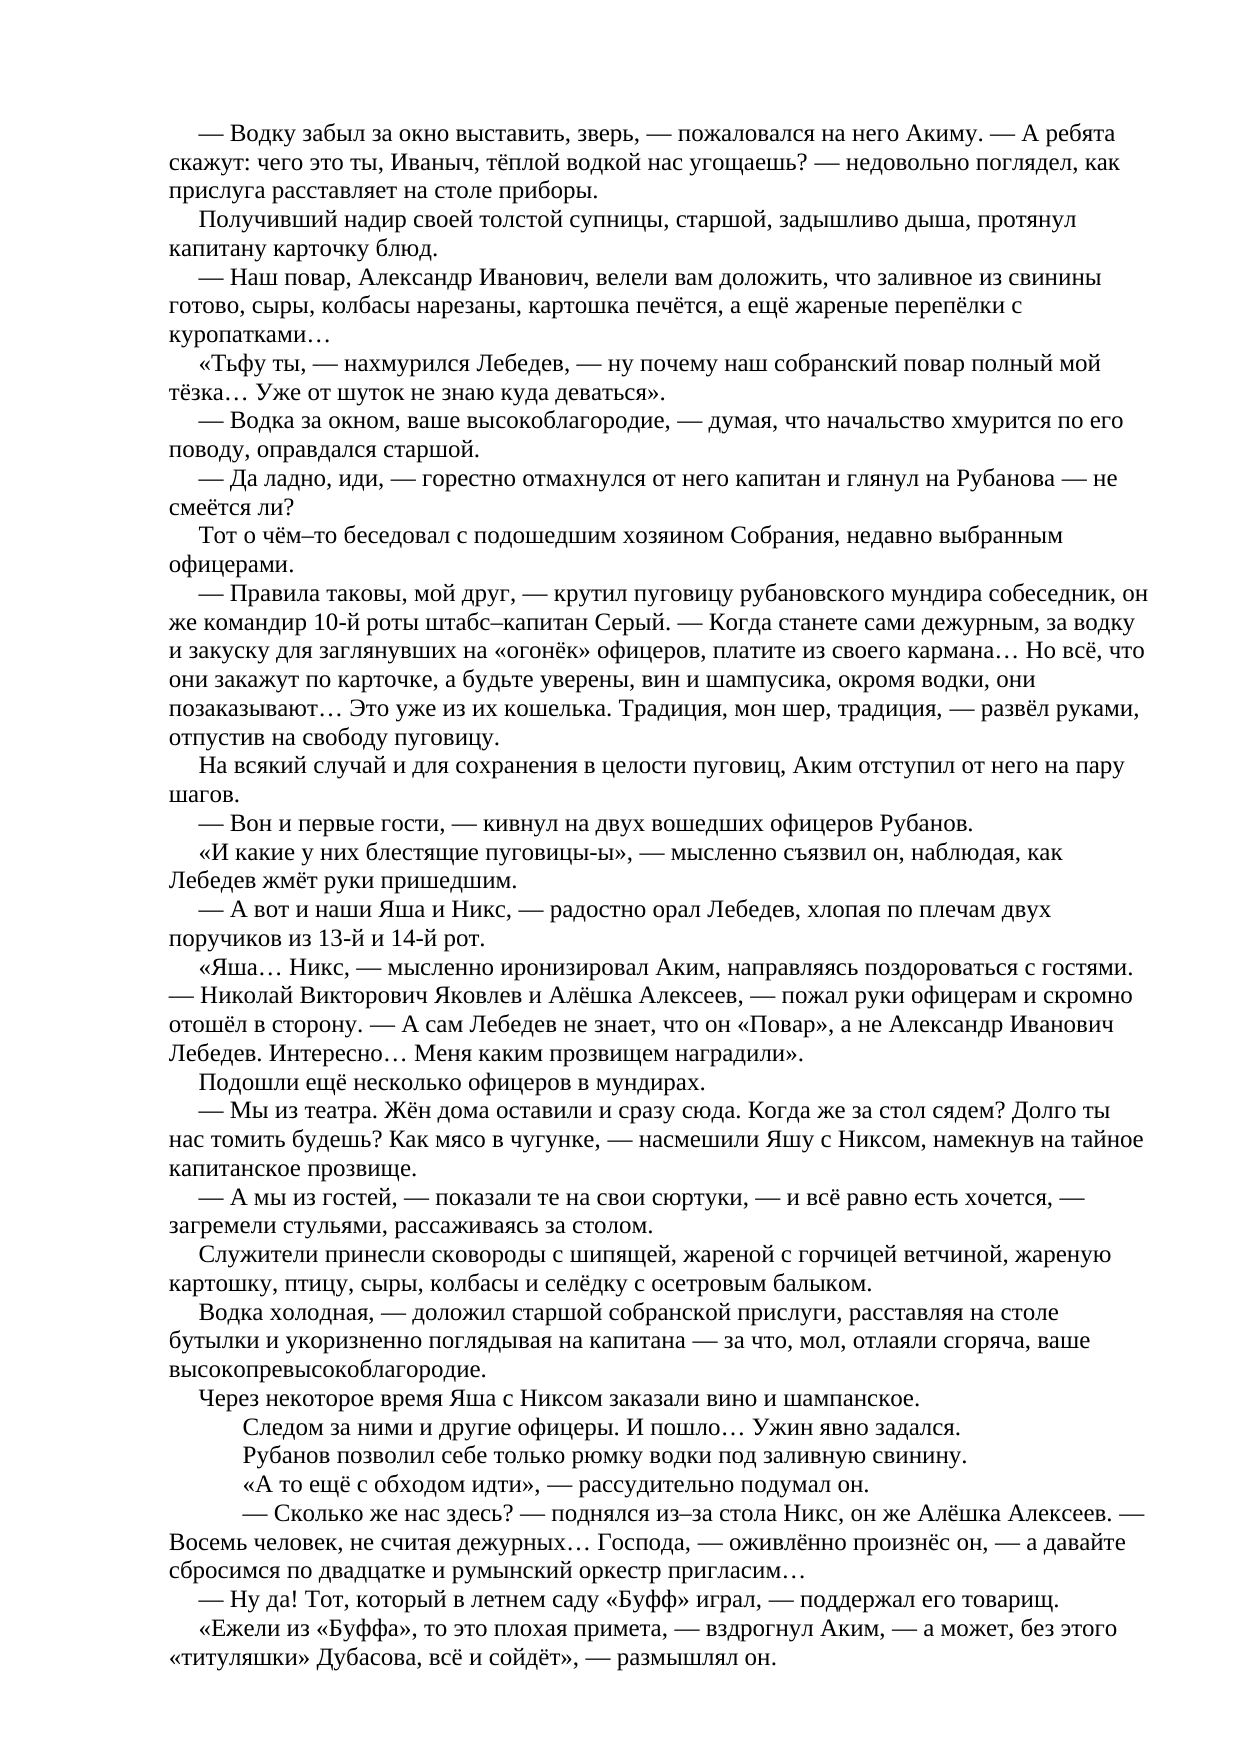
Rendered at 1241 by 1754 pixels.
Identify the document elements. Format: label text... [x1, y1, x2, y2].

text Рубанов позволил себе только рюмку водки под заливную свинину. [169, 1441, 1152, 1469]
text — Ну да! Тот, который в летнем саду «Буфф» играл, — поддержал его товарищ. [169, 1584, 1152, 1613]
text — Водка за окном, ваше высокоблагородие, — думая, что начальство хмурится по его поводу, оправдался старшой. [169, 406, 1152, 463]
text — Правила таковы, мой друг, — крутил пуговицу рубановского мундира собеседник, он же командир 10‑й роты штабс–капитан Серый. — Когда станете сами дежурным, за водку и закуску для заглянувших на «огонёк» офицеров, платите из своего кармана… Но всё, что они закажут по карточке, а будьте уверены, вин и шампусика, окромя водки, они позаказывают… Это уже из их кошелька. Традиция, мон шер, традиция, — развёл руками, отпустив на свободу пуговицу. [169, 578, 1152, 751]
text «Ежели из «Буффа», то это плохая примета, — вздрогнул Аким, — а может, без этого «титуляшки» Дубасова, всё и сойдёт», — размышлял он. [169, 1613, 1152, 1671]
text — Вон и первые гости, — кивнул на двух вошедших офицеров Рубанов. [169, 808, 1152, 837]
text Следом за ними и другие офицеры. И пошло… Ужин явно задался. [169, 1412, 1152, 1441]
text «И какие у них блестящие пуговицы-ы», — мысленно съязвил он, наблюдая, как Лебедев жмёт руки пришедшим. [169, 837, 1152, 894]
text «А то ещё с обходом идти», — рассудительно подумал он. [169, 1469, 1152, 1498]
text — А мы из гостей, — показали те на свои сюртуки, — и всё равно есть хочется, — загремели стульями, рассаживаясь за столом. [169, 1182, 1152, 1239]
text Получивший надир своей толстой супницы, старшой, задышливо дыша, протянул капитану карточку блюд. [169, 204, 1152, 262]
text Подошли ещё несколько офицеров в мундирах. [169, 1067, 1152, 1096]
text — Сколько же нас здесь? — поднялся из–за стола Никс, он же Алёшка Алексеев. — Восемь человек, не считая дежурных… Господа, — оживлённо произнёс он, — а давайте сбросимся по двадцатке и румынский оркестр пригласим… [169, 1498, 1152, 1584]
text «Яша… Никс, — мысленно иронизировал Аким, направляясь поздороваться с гостями. — Николай Викторович Яковлев и Алёшка Алексеев, — пожал руки офицерам и скромно отошёл в сторону. — А сам Лебедев не знает, что он «Повар», а не Александр Иванович Лебедев. Интересно… Меня каким прозвищем наградили». [169, 952, 1152, 1067]
text Служители принесли сковороды с шипящей, жареной с горчицей ветчиной, жареную картошку, птицу, сыры, колбасы и селёдку с осетровым балыком. [169, 1239, 1152, 1297]
text — Да ладно, иди, — горестно отмахнулся от него капитан и глянул на Рубанова — не смеётся ли? [169, 463, 1152, 521]
text — Водку забыл за окно выставить, зверь, — пожаловался на него Акиму. — А ребята скажут: чего это ты, Иваныч, тёплой водкой нас угощаешь? — недовольно поглядел, как прислуга расставляет на столе приборы. [169, 118, 1152, 204]
text Водка холодная, — доложил старшой собранской прислуги, расставляя на столе бутылки и укоризненно поглядывая на капитана — за что, мол, отлаяли сгоряча, ваше высокопревысокоблагородие. [169, 1297, 1152, 1383]
text Через некоторое время Яша с Никсом заказали вино и шампанское. [169, 1383, 1152, 1412]
text — Мы из театра. Жён дома оставили и сразу сюда. Когда же за стол сядем? Долго ты нас томить будешь? Как мясо в чугунке, — насмешили Яшу с Никсом, намекнув на тайное капитанское прозвище. [169, 1096, 1152, 1182]
text — Наш повар, Александр Иванович, велели вам доложить, что заливное из свинины готово, сыры, колбасы нарезаны, картошка печётся, а ещё жареные перепёлки с куропатками… [169, 262, 1152, 348]
text «Тьфу ты, — нахмурился Лебедев, — ну почему наш собранский повар полный мой тёзка… Уже от шуток не знаю куда деваться». [169, 348, 1152, 406]
text Тот о чём–то беседовал с подошедшим хозяином Собрания, недавно выбранным офицерами. [169, 521, 1152, 578]
text — А вот и наши Яша и Никс, — радостно орал Лебедев, хлопая по плечам двух поручиков из 13‑й и 14‑й рот. [169, 894, 1152, 952]
text На всякий случай и для сохранения в целости пуговиц, Аким отступил от него на пару шагов. [169, 751, 1152, 808]
